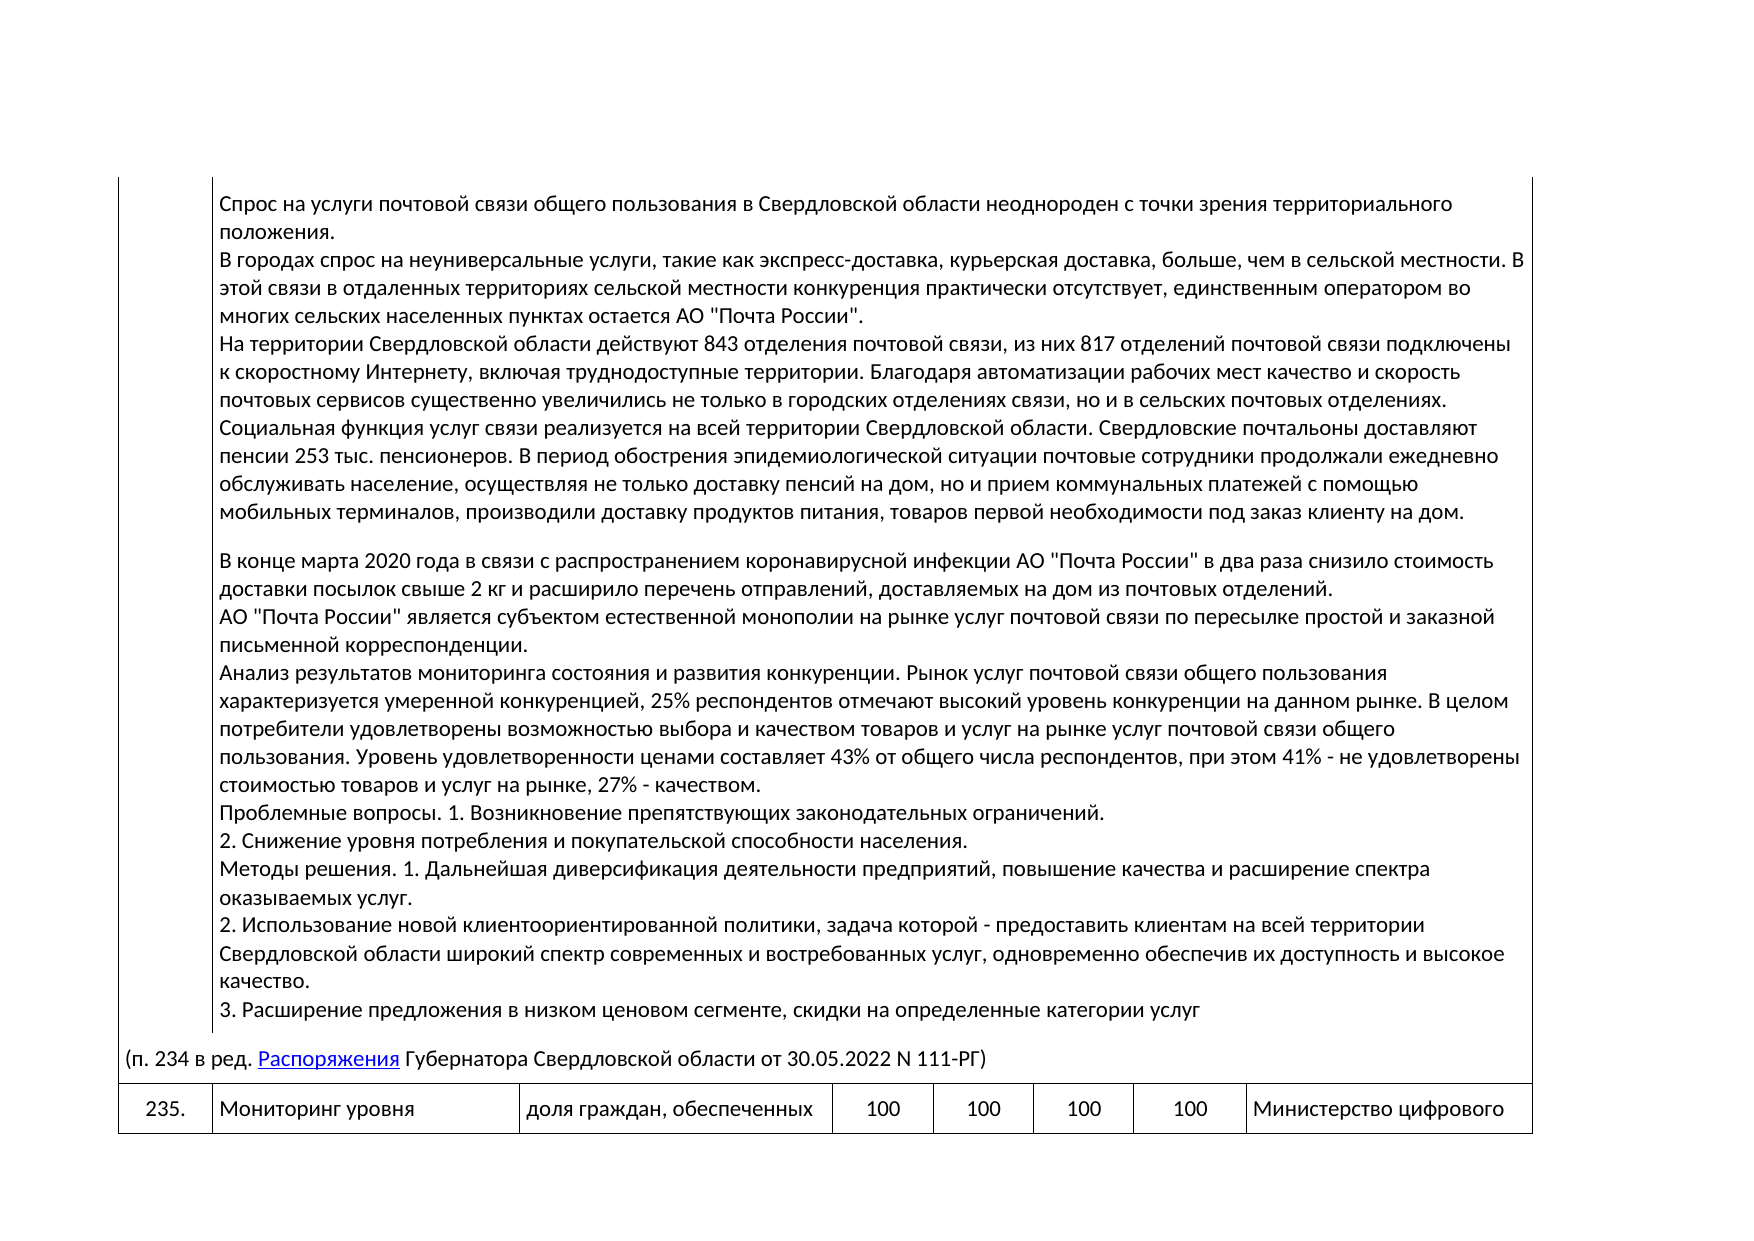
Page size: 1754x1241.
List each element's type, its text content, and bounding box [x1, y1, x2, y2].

table_cell 100 [1134, 1084, 1246, 1133]
table_cell [119, 178, 212, 536]
table_cell доля граждан, обеспеченных [520, 1084, 832, 1133]
table_cell 235. [119, 1084, 212, 1133]
table_cell Министерство цифрового [1247, 1084, 1532, 1133]
table_cell (п. 234 в ред. Распоряжения Губернатора Свердловской области от 30.05.2022 N 111-РГ) [119, 1033, 1532, 1083]
table_cell Спрос на услуги почтовой связи общего пользования в Свердловской области неоднороден с точки зрения территориального положения. В городах спрос на неуниверсальные услуги, такие как экспресс-доставка, курьерская доставка, больше, чем в сельской местности. В этой связи в отдаленных территориях сельской местности конкуренция практически отсутствует, единственным оператором во многих сельских населенных пунктах остается АО "Почта России". На территории Свердловской области действуют 843 отделения почтовой связи, из них 817 отделений почтовой связи подключены к скоростному Интернету, включая труднодоступные территории. Благодаря автоматизации рабочих мест качество и скорость почтовых сервисов существенно увеличились не только в городских отделениях связи, но и в сельских почтовых отделениях. Социальная функция услуг связи реализуется на всей территории Свердловской области. Свердловские почтальоны доставляют пенсии 253 тыс. пенсионеров. В период обострения эпидемиологической ситуации почтовые сотрудники продолжали ежедневно обслуживать население, осуществляя не только доставку пенсий на дом, но и прием коммунальных платежей с помощью мобильных терминалов, производили доставку продуктов питания, товаров первой необходимости под заказ клиенту на дом. [213, 178, 1532, 536]
table_cell 100 [934, 1084, 1033, 1133]
table_cell В конце марта 2020 года в связи с распространением коронавирусной инфекции АО "Почта России" в два раза снизило стоимость доставки посылок свыше 2 кг и расширило перечень отправлений, доставляемых на дом из почтовых отделений. АО "Почта России" является субъектом естественной монополии на рынке услуг почтовой связи по пересылке простой и заказной письменной корреспонденции. Анализ результатов мониторинга состояния и развития конкуренции. Рынок услуг почтовой связи общего пользования характеризуется умеренной конкуренцией, 25% респондентов отмечают высокий уровень конкуренции на данном рынке. В целом потребители удовлетворены возможностью выбора и качеством товаров и услуг на рынке услуг почтовой связи общего пользования. Уровень удовлетворенности ценами составляет 43% от общего числа респондентов, при этом 41% - не удовлетворены стоимостью товаров и услуг на рынке, 27% - качеством. Проблемные вопросы. 1. Возникновение препятствующих законодательных ограничений. 2. Снижение уровня потребления и покупательской способности населения. Методы решения. 1. Дальнейшая диверсификация деятельности предприятий, повышение качества и расширение спектра оказываемых услуг. 2. Использование новой клиентоориентированной политики, задача которой - предоставить клиентам на всей территории Свердловской области широкий спектр современных и востребованных услуг, одновременно обеспечив их доступность и высокое качество. 3. Расширение предложения в низком ценовом сегменте, скидки на определенные категории услуг [213, 536, 1532, 1033]
table_cell Мониторинг уровня [213, 1084, 519, 1133]
table_cell 100 [833, 1084, 933, 1133]
table_cell [119, 536, 212, 1033]
table_cell 100 [1034, 1084, 1133, 1133]
